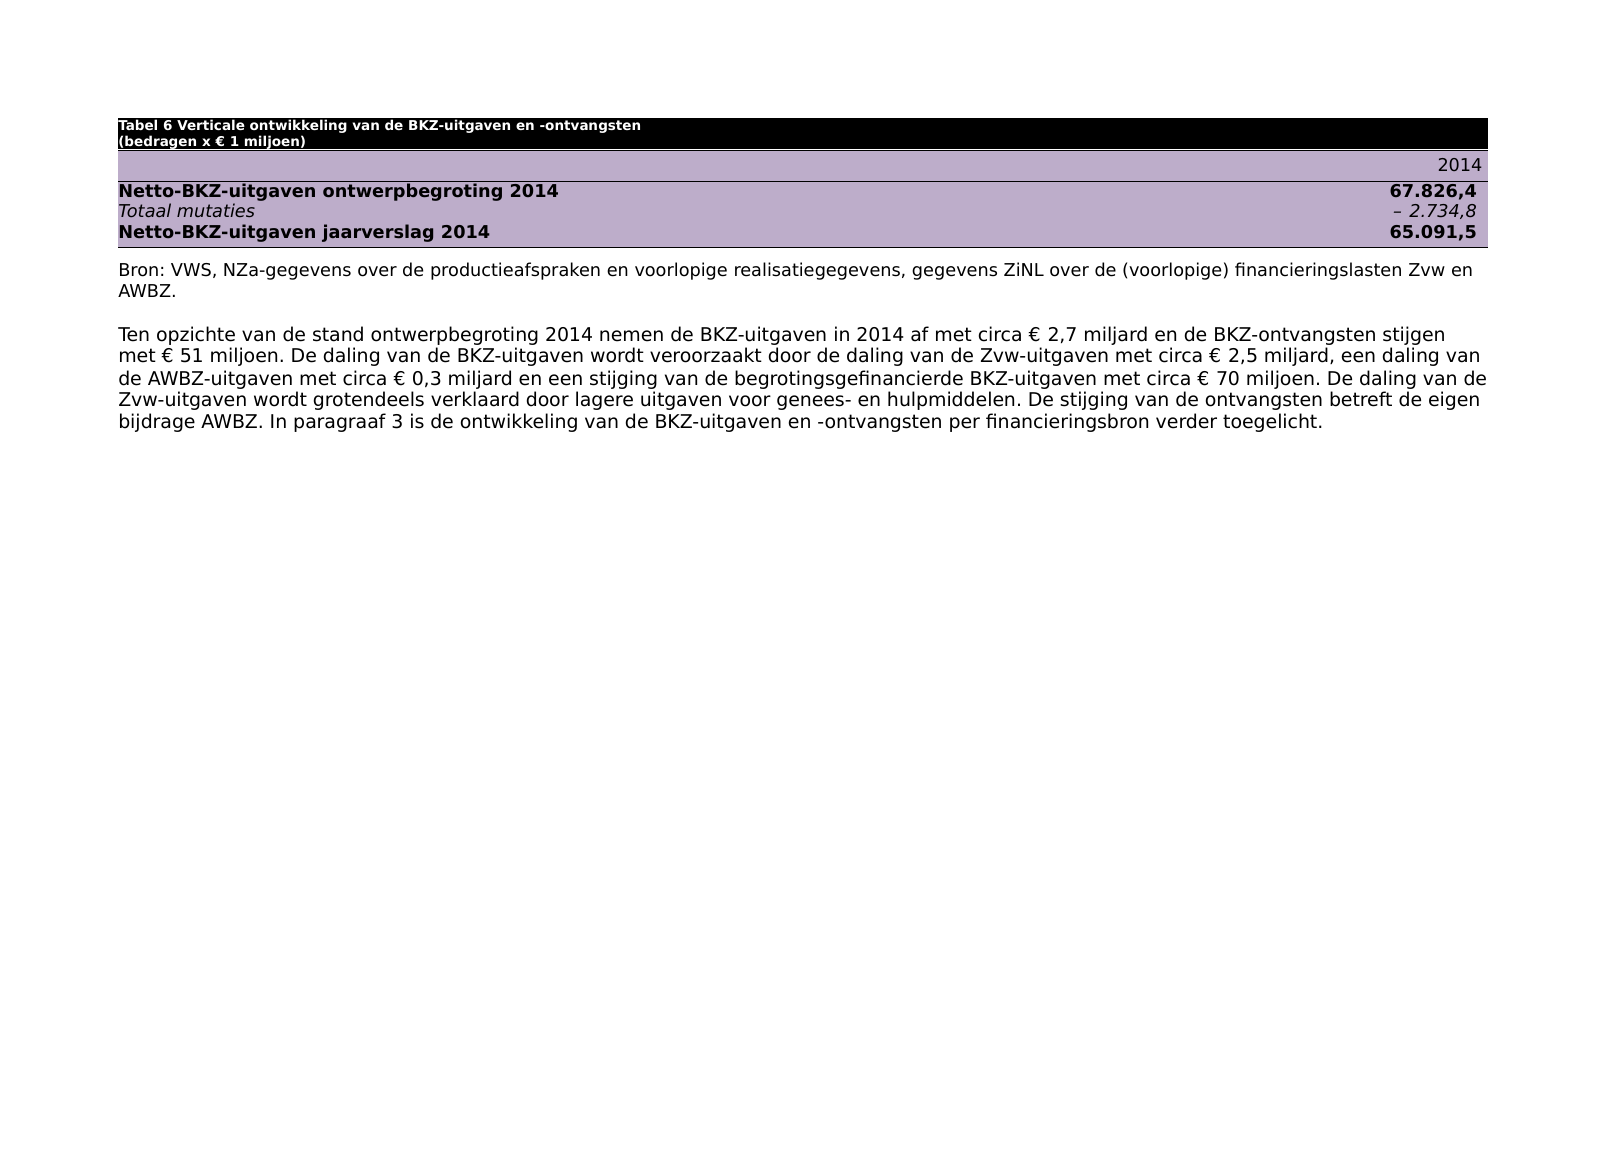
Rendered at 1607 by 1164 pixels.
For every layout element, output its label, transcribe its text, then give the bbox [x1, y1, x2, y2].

table_cell Netto-BKZ-uitgaven ontwerpbegroting 2014 [118, 182, 1214, 201]
table_cell Netto-BKZ-uitgaven jaarverslag 2014 [118, 222, 1214, 247]
table_cell 2014 [1214, 151, 1488, 181]
table_cell 67.826,4 [1214, 182, 1488, 201]
table_cell – 2.734,8 [1214, 201, 1488, 222]
table_cell 65.091,5 [1214, 222, 1488, 247]
table_header Tabel 6 Verticale ontwikkeling van de BKZ-uitgaven en -ontvangsten (bedragen x € 1 miljoen) [118, 118, 1488, 149]
table_cell Bron: VWS, NZa-gegevens over de productieafspraken en voorlopige realisatiegegevens, gegevens ZiNL over de (voorlopige) financieringslasten Zvw en AWBZ. [118, 248, 1488, 301]
table_cell [118, 151, 1214, 181]
text Ten opzichte van de stand ontwerpbegroting 2014 nemen de BKZ-uitgaven in 2014 af met circa € 2,7 miljard en de BKZ-ontvangsten stijgen met € 51 miljoen. De daling van de BKZ-uitgaven wordt veroorzaakt door de daling van de Zvw-uitgaven met circa € 2,5 miljard, een daling van de AWBZ-uitgaven met circa € 0,3 miljard en een stijging van de begrotingsgefinancierde BKZ-uitgaven met circa € 70 miljoen. De daling van de Zvw-uitgaven wordt grotendeels verklaard door lagere uitgaven voor genees- en hulpmiddelen. De stijging van de ontvangsten betreft de eigen bijdrage AWBZ. In paragraaf 3 is de ontwikkeling van de BKZ-uitgaven en -ontvangsten per financieringsbron verder toegelicht. [118, 323, 1488, 433]
table_cell Totaal mutaties [118, 201, 1214, 222]
